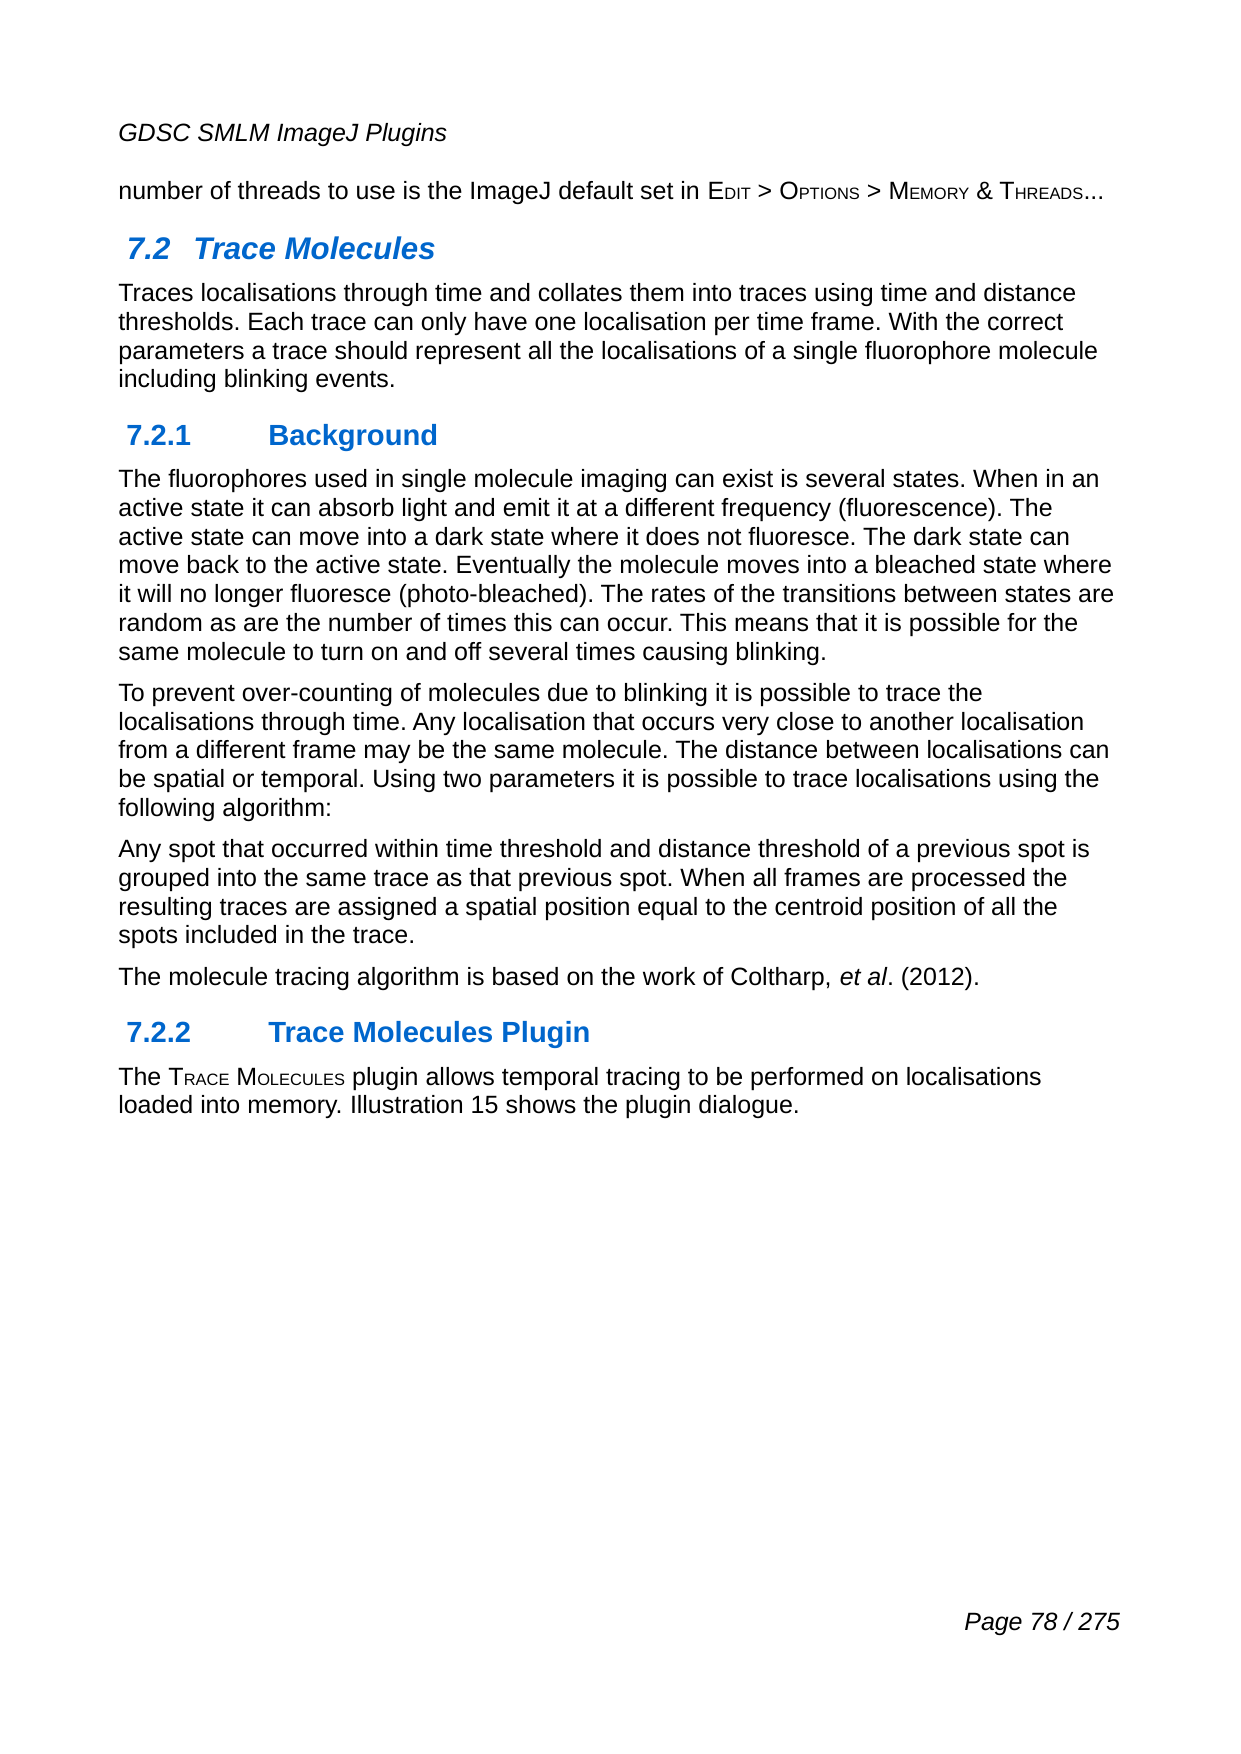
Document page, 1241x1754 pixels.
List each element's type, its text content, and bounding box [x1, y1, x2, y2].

subtitle Trace Molecules Plugin [118, 1016, 1122, 1049]
subtitle Trace Molecules [118, 230, 1122, 266]
subtitle Background [118, 418, 1122, 452]
text Any spot that occurred within time threshold and distance threshold of a previous spot is grouped into the same trace as that previous spot. When all frames are processed the resulting traces are assigned a spatial position equal to the centroid position of all the spots included in the trace. [118, 834, 1122, 949]
text number of threads to use is the ImageJ default set in Edit > Options > Memory & Threads... [118, 176, 1122, 205]
text To prevent over-counting of molecules due to blinking it is possible to trace the localisations through time. Any localisation that occurs very close to another localisation from a different frame may be the same molecule. The distance between localisations can be spatial or temporal. Using two parameters it is possible to trace localisations using the following algorithm: [118, 678, 1122, 822]
text The fluorophores used in single molecule imaging can exist is several states. When in an active state it can absorb light and emit it at a different frequency (fluorescence). The active state can move into a dark state where it does not fluoresce. The dark state can move back to the active state. Eventually the molecule moves into a bleached state where it will no longer fluoresce (photo-bleached). The rates of the transitions between states are random as are the number of times this can occur. This means that it is possible for the same molecule to turn on and off several times causing blinking. [118, 464, 1122, 666]
text The molecule tracing algorithm is based on the work of Coltharp, et al. (2012). [118, 962, 1122, 991]
text Traces localisations through time and collates them into traces using time and distance thresholds. Each trace can only have one localisation per time frame. With the correct parameters a trace should represent all the localisations of a single fluorophore molecule including blinking events. [118, 278, 1122, 393]
text The Trace Molecules plugin allows temporal tracing to be performed on localisations loaded into memory. Illustration 15 shows the plugin dialogue. [118, 1062, 1122, 1119]
